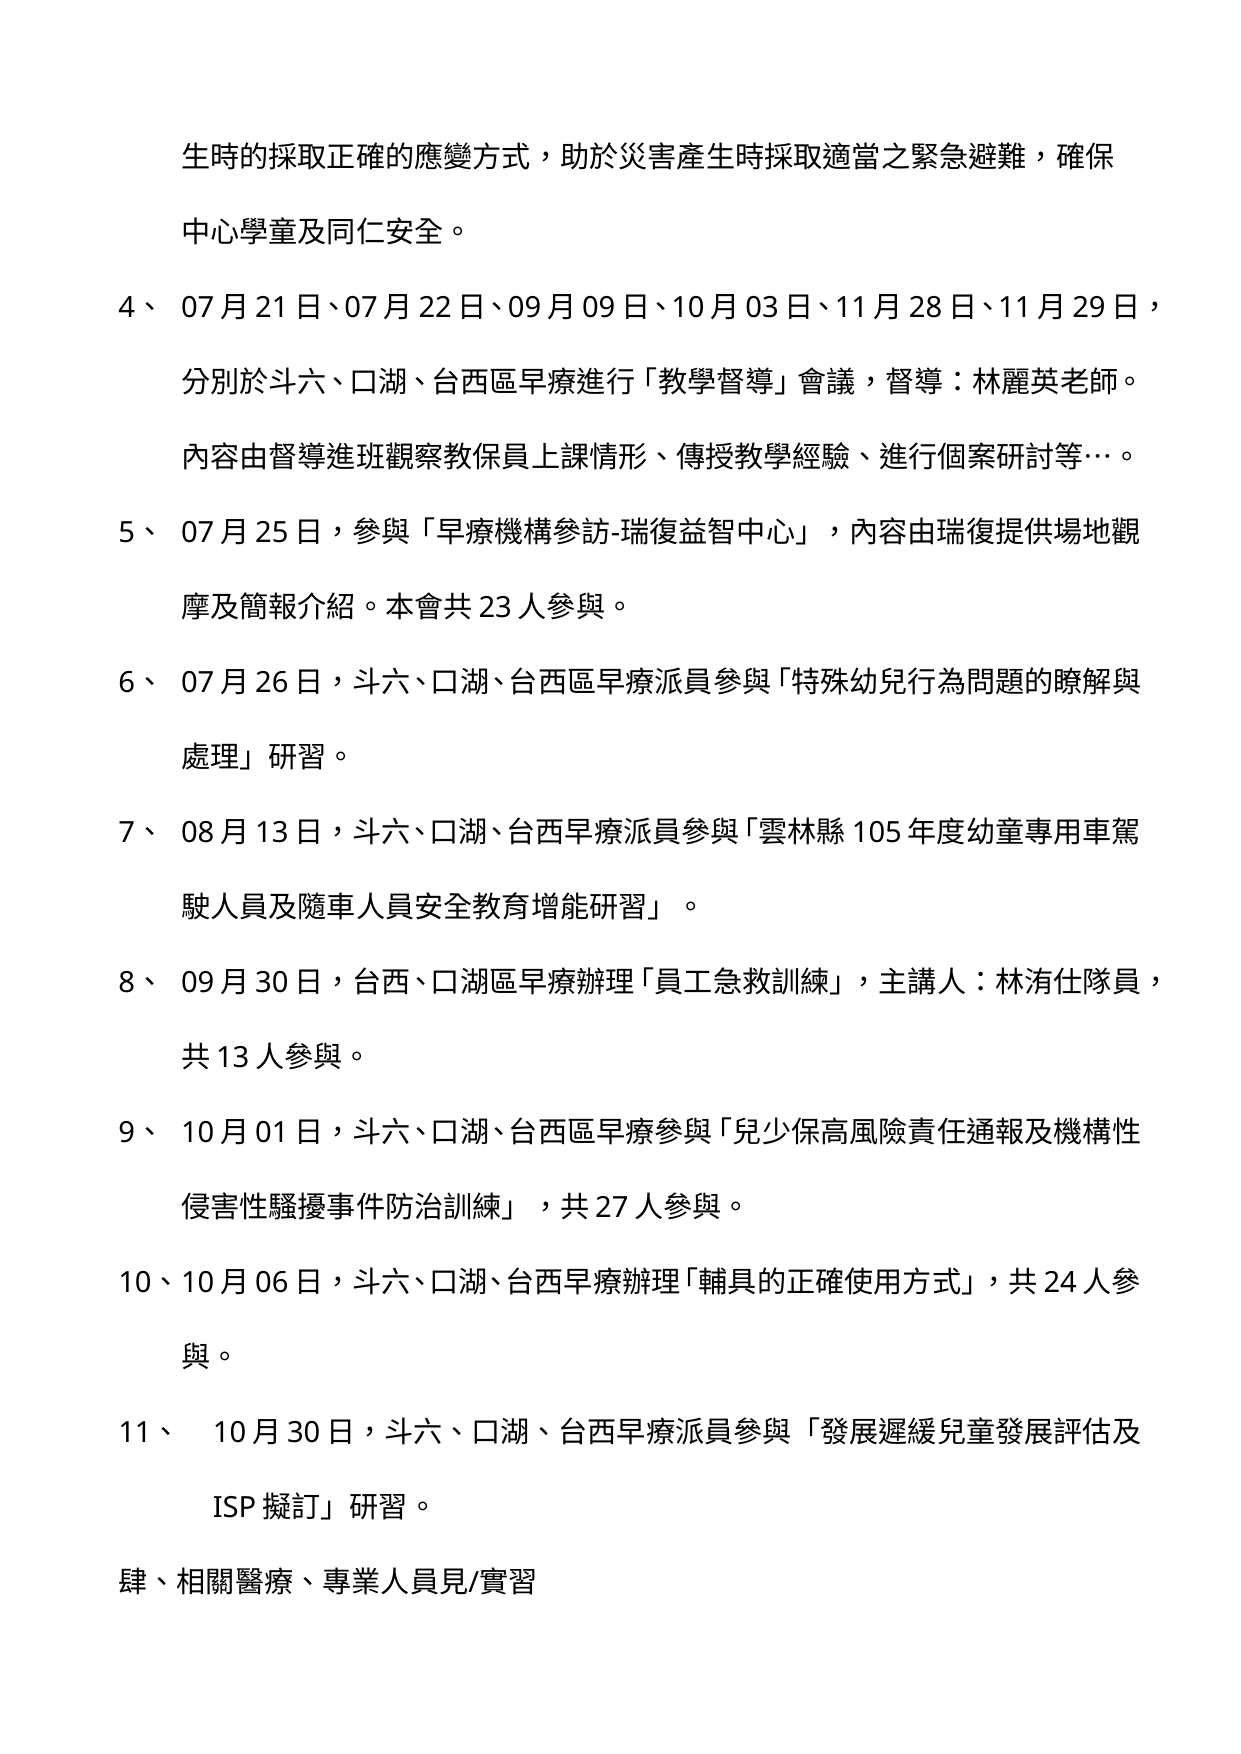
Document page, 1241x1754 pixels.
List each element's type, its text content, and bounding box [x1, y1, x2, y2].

list 10月01日，斗六、口湖、台西區早療參與「兒少保高風險責任通報及機構性侵害性騷擾事件防治訓練」，共27人參與。 [118, 1092, 1141, 1242]
list 10月30日，斗六、口湖、台西早療派員參與「發展遲緩兒童發展評估及ISP擬訂」研習。 [118, 1392, 1141, 1542]
list 08月13日，斗六、口湖、台西早療派員參與「雲林縣105年度幼童專用車駕駛人員及隨車人員安全教育增能研習」。 [118, 792, 1141, 942]
list 07月21日、07月22日、09月09日、10月03日、11月28日、11月29日，分別於斗六、口湖、台西區早療進行「教學督導」會議，督導：林麗英老師。內容由督導進班觀察教保員上課情形、傳授教學經驗、進行個案研討等…。 [118, 267, 1141, 492]
list 07月25日，參與「早療機構參訪-瑞復益智中心」，內容由瑞復提供場地觀摩及簡報介紹。本會共23人參與。 [118, 492, 1141, 642]
list 10月06日，斗六、口湖、台西早療辦理「輔具的正確使用方式」，共24人參與。 [118, 1242, 1141, 1392]
text 肆、相關醫療、專業人員見/實習 [118, 1542, 1141, 1617]
list 生時的採取正確的應變方式，助於災害產生時採取適當之緊急避難，確保中心學童及同仁安全。 [118, 117, 1141, 267]
list 09月30日，台西、口湖區早療辦理「員工急救訓練」，主講人：林洧仕隊員，共13人參與。 [118, 942, 1141, 1092]
list 07月26日，斗六、口湖、台西區早療派員參與「特殊幼兒行為問題的瞭解與處理」研習。 [118, 642, 1141, 792]
